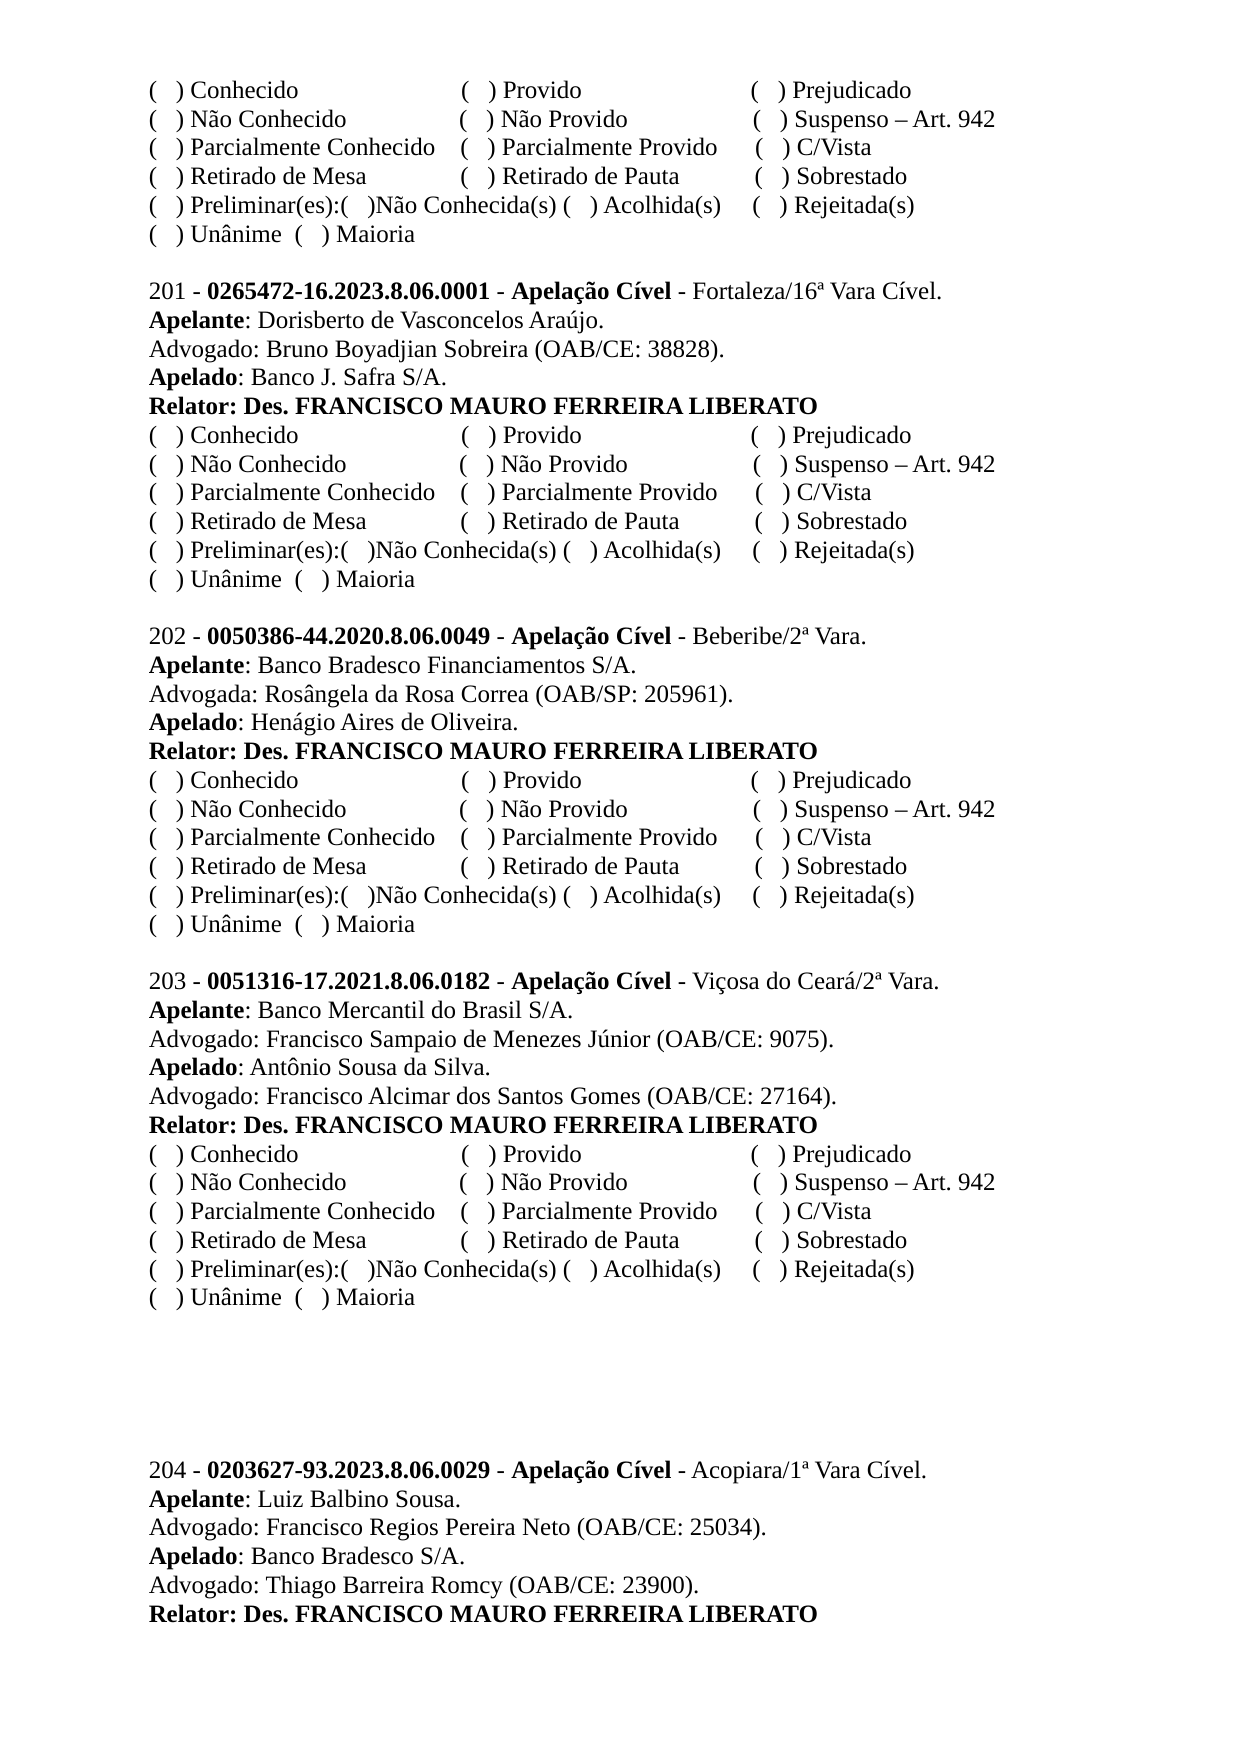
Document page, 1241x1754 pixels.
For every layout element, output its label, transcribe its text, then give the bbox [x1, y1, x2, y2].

text ( ) Conhecido ( ) Provido ( ) Prejudicado [148, 75, 1141, 104]
text ( ) Preliminar(es):( )Não Conhecida(s) ( ) Acolhida(s) ( ) Rejeitada(s) [148, 880, 1158, 909]
text ( ) Não Conhecido ( ) Não Provido ( ) Suspenso – Art. 942 [148, 104, 1158, 132]
text ( ) Retirado de Mesa ( ) Retirado de Pauta ( ) Sobrestado [148, 161, 1158, 190]
text Apelado: Antônio Sousa da Silva. [148, 1052, 1141, 1081]
text ( ) Unânime ( ) Maioria [148, 1282, 1158, 1311]
text ( ) Retirado de Mesa ( ) Retirado de Pauta ( ) Sobrestado [148, 851, 1158, 880]
text Apelado: Banco J. Safra S/A. [148, 362, 1141, 391]
text Apelante: Banco Bradesco Financiamentos S/A. [148, 650, 1141, 679]
text 204 - 0203627-93.2023.8.06.0029 - Apelação Cível - Acopiara/1ª Vara Cível. [148, 1455, 1141, 1484]
text ( ) Não Conhecido ( ) Não Provido ( ) Suspenso – Art. 942 [148, 794, 1158, 822]
text ( ) Conhecido ( ) Provido ( ) Prejudicado [148, 765, 1141, 794]
text Advogado: Francisco Alcimar dos Santos Gomes (OAB/CE: 27164). [148, 1081, 1141, 1110]
text ( ) Preliminar(es):( )Não Conhecida(s) ( ) Acolhida(s) ( ) Rejeitada(s) [148, 535, 1158, 564]
text Apelante: Dorisberto de Vasconcelos Araújo. [148, 305, 1141, 334]
text ( ) Unânime ( ) Maioria [148, 219, 1158, 247]
text Apelante: Luiz Balbino Sousa. [148, 1484, 1141, 1512]
text ( ) Não Conhecido ( ) Não Provido ( ) Suspenso – Art. 942 [148, 449, 1158, 477]
text Advogado: Thiago Barreira Romcy (OAB/CE: 23900). [148, 1570, 1141, 1599]
text ( ) Parcialmente Conhecido ( ) Parcialmente Provido ( ) C/Vista [148, 477, 1158, 506]
text ( ) Preliminar(es):( )Não Conhecida(s) ( ) Acolhida(s) ( ) Rejeitada(s) [148, 1254, 1158, 1282]
text Apelante: Banco Mercantil do Brasil S/A. [148, 995, 1141, 1024]
text ( ) Parcialmente Conhecido ( ) Parcialmente Provido ( ) C/Vista [148, 822, 1158, 851]
text Relator: Des. FRANCISCO MAURO FERREIRA LIBERATO [148, 1599, 1141, 1627]
text ( ) Parcialmente Conhecido ( ) Parcialmente Provido ( ) C/Vista [148, 1196, 1158, 1225]
text 201 - 0265472-16.2023.8.06.0001 - Apelação Cível - Fortaleza/16ª Vara Cível. [148, 276, 1141, 305]
text ( ) Retirado de Mesa ( ) Retirado de Pauta ( ) Sobrestado [148, 506, 1158, 535]
text ( ) Unânime ( ) Maioria [148, 909, 1158, 937]
text Apelado: Henágio Aires de Oliveira. [148, 707, 1141, 736]
text ( ) Não Conhecido ( ) Não Provido ( ) Suspenso – Art. 942 [148, 1167, 1158, 1196]
text 203 - 0051316-17.2021.8.06.0182 - Apelação Cível - Viçosa do Ceará/2ª Vara. [148, 966, 1141, 995]
text Advogada: Rosângela da Rosa Correa (OAB/SP: 205961). [148, 679, 1141, 707]
text Relator: Des. FRANCISCO MAURO FERREIRA LIBERATO [148, 391, 1141, 420]
text ( ) Conhecido ( ) Provido ( ) Prejudicado [148, 1139, 1141, 1167]
text Relator: Des. FRANCISCO MAURO FERREIRA LIBERATO [148, 1110, 1141, 1139]
text ( ) Unânime ( ) Maioria [148, 564, 1158, 592]
text ( ) Conhecido ( ) Provido ( ) Prejudicado [148, 420, 1141, 449]
text Advogado: Bruno Boyadjian Sobreira (OAB/CE: 38828). [148, 334, 1141, 362]
text Apelado: Banco Bradesco S/A. [148, 1541, 1141, 1570]
text Relator: Des. FRANCISCO MAURO FERREIRA LIBERATO [148, 736, 1141, 765]
text Advogado: Francisco Sampaio de Menezes Júnior (OAB/CE: 9075). [148, 1024, 1141, 1052]
text ( ) Preliminar(es):( )Não Conhecida(s) ( ) Acolhida(s) ( ) Rejeitada(s) [148, 190, 1158, 219]
text ( ) Retirado de Mesa ( ) Retirado de Pauta ( ) Sobrestado [148, 1225, 1158, 1254]
text ( ) Parcialmente Conhecido ( ) Parcialmente Provido ( ) C/Vista [148, 132, 1158, 161]
text 202 - 0050386-44.2020.8.06.0049 - Apelação Cível - Beberibe/2ª Vara. [148, 621, 1141, 650]
text Advogado: Francisco Regios Pereira Neto (OAB/CE: 25034). [148, 1512, 1141, 1541]
